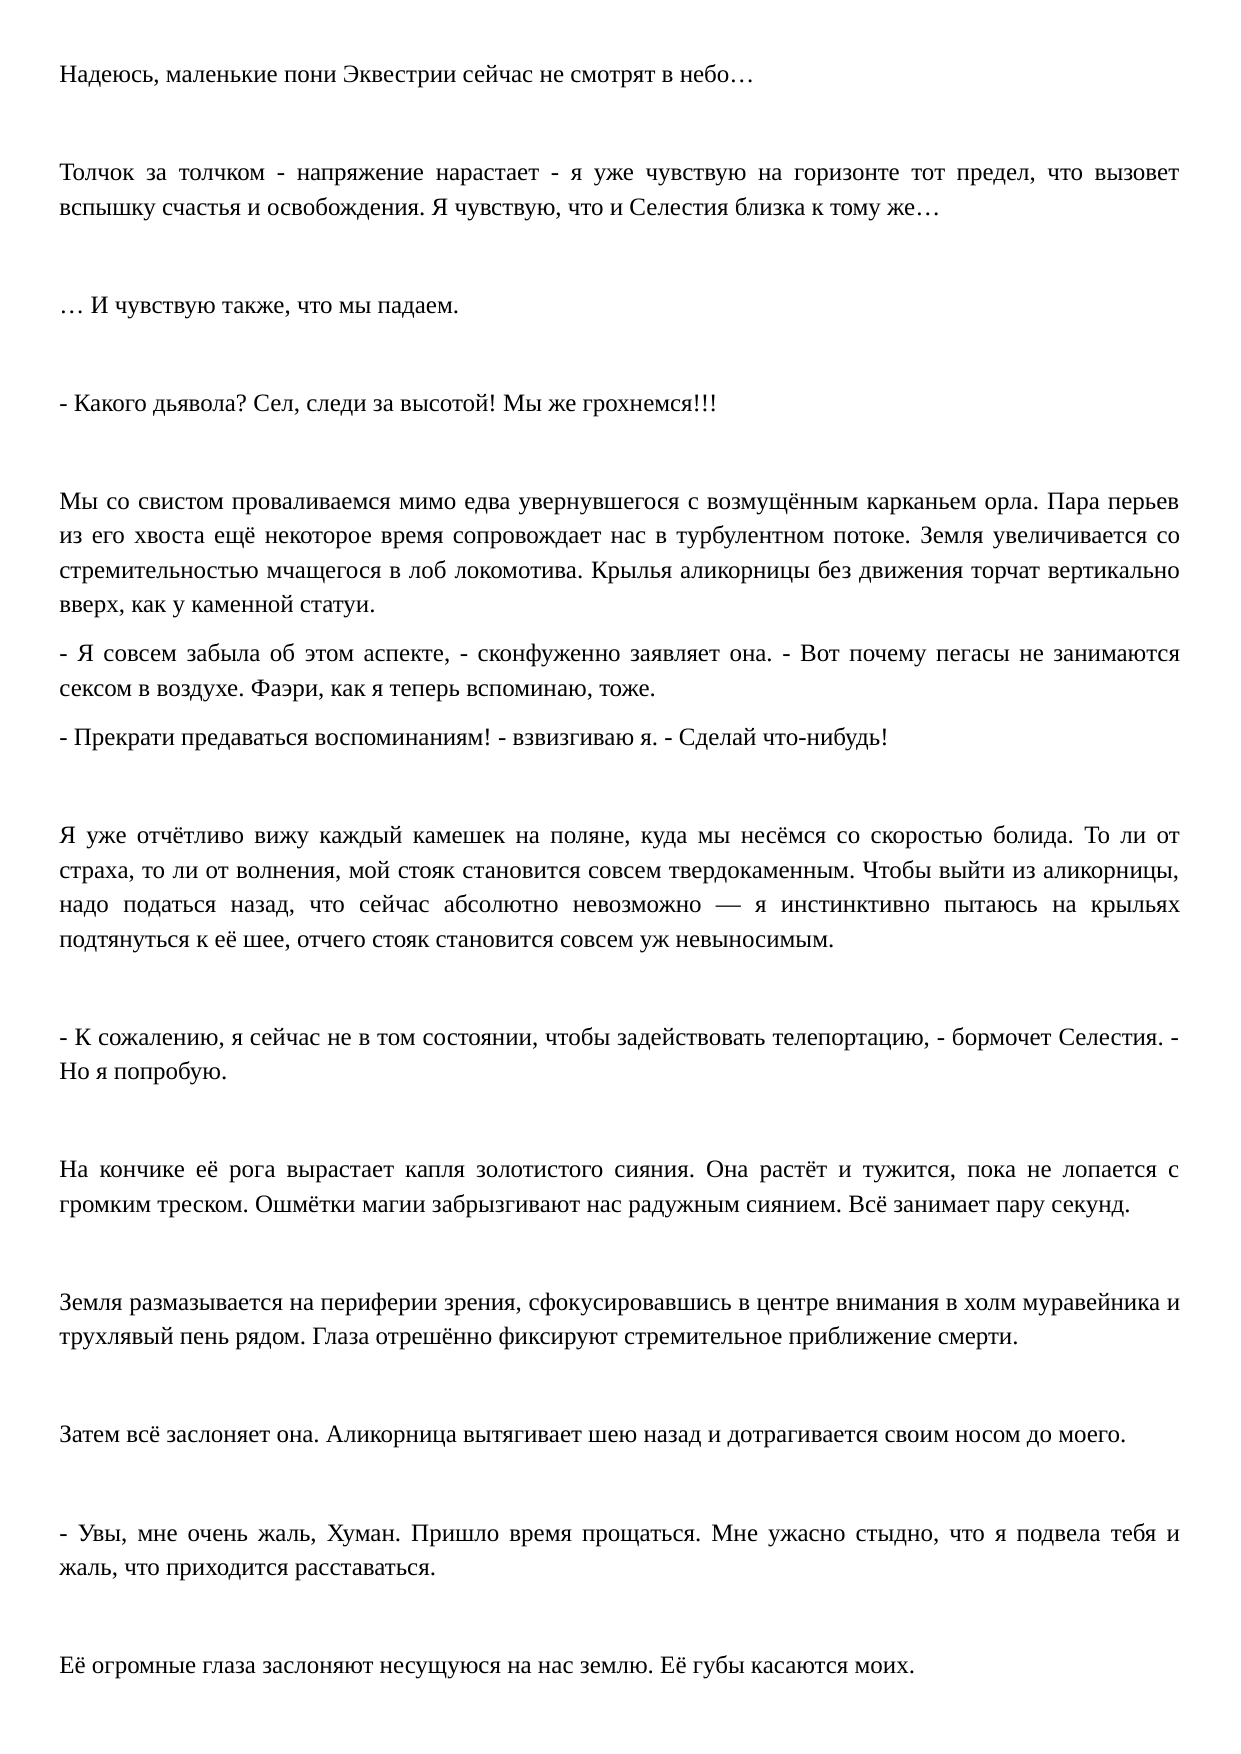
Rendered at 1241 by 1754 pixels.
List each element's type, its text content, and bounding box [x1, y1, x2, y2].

text - Прекрати предаваться воспоминаниям! - взвизгиваю я. - Сделай что-нибудь! [59, 722, 1181, 751]
text Толчок за толчком - напряжение нарастает - я уже чувствую на горизонте тот предел, что вызовет вспышку счастья и освобождения. Я чувствую, что и Селестия близка к тому же… [59, 157, 1181, 220]
text Я уже отчётливо вижу каждый камешек на поляне, куда мы несёмся со скоростью болида. То ли от страха, то ли от волнения, мой стояк становится совсем твердокаменным. Чтобы выйти из аликорницы, надо податься назад, что сейчас абсолютно невозможно — я инстинктивно пытаюсь на крыльях подтянуться к её шее, отчего стояк становится совсем уж невыносимым. [59, 820, 1181, 952]
text - Я совсем забыла об этом аспекте, - сконфуженно заявляет она. - Вот почему пегасы не занимаются сексом в воздухе. Фаэри, как я теперь вспоминаю, тоже. [59, 638, 1181, 702]
text На кончике её рога вырастает капля золотистого сияния. Она растёт и тужится, пока не лопается с громким треском. Ошмётки магии забрызгивают нас радужным сиянием. Всё занимает пару секунд. [59, 1154, 1181, 1218]
text - Какого дьявола? Сел, следи за высотой! Мы же грохнемся!!! [59, 388, 1181, 417]
text Затем всё заслоняет она. Аликорница вытягивает шею назад и дотрагивается своим носом до моего. [59, 1419, 1181, 1448]
text … И чувствую также, что мы падаем. [59, 290, 1181, 318]
text Земля размазывается на периферии зрения, сфокусировавшись в центре внимания в холм муравейника и трухлявый пень рядом. Глаза отрешённо фиксируют стремительное приближение смерти. [59, 1287, 1181, 1350]
text - К сожалению, я сейчас не в том состоянии, чтобы задействовать телепортацию, - бормочет Селестия. - Но я попробую. [59, 1022, 1181, 1085]
text Мы со свистом проваливаемся мимо едва увернувшегося с возмущённым карканьем орла. Пара перьев из его хвоста ещё некоторое время сопровождает нас в турбулентном потоке. Земля увеличивается со стремительностью мчащегося в лоб локомотива. Крылья аликорницы без движения торчат вертикально вверх, как у каменной статуи. [59, 486, 1181, 618]
text Надеюсь, маленькие пони Эквестрии сейчас не смотрят в небо… [59, 59, 1181, 88]
text - Увы, мне очень жаль, Хуман. Пришло время прощаться. Мне ужасно стыдно, что я подвела тебя и жаль, что приходится расставаться. [59, 1518, 1181, 1581]
text Её огромные глаза заслоняют несущуюся на нас землю. Её губы касаются моих. [59, 1650, 1181, 1679]
